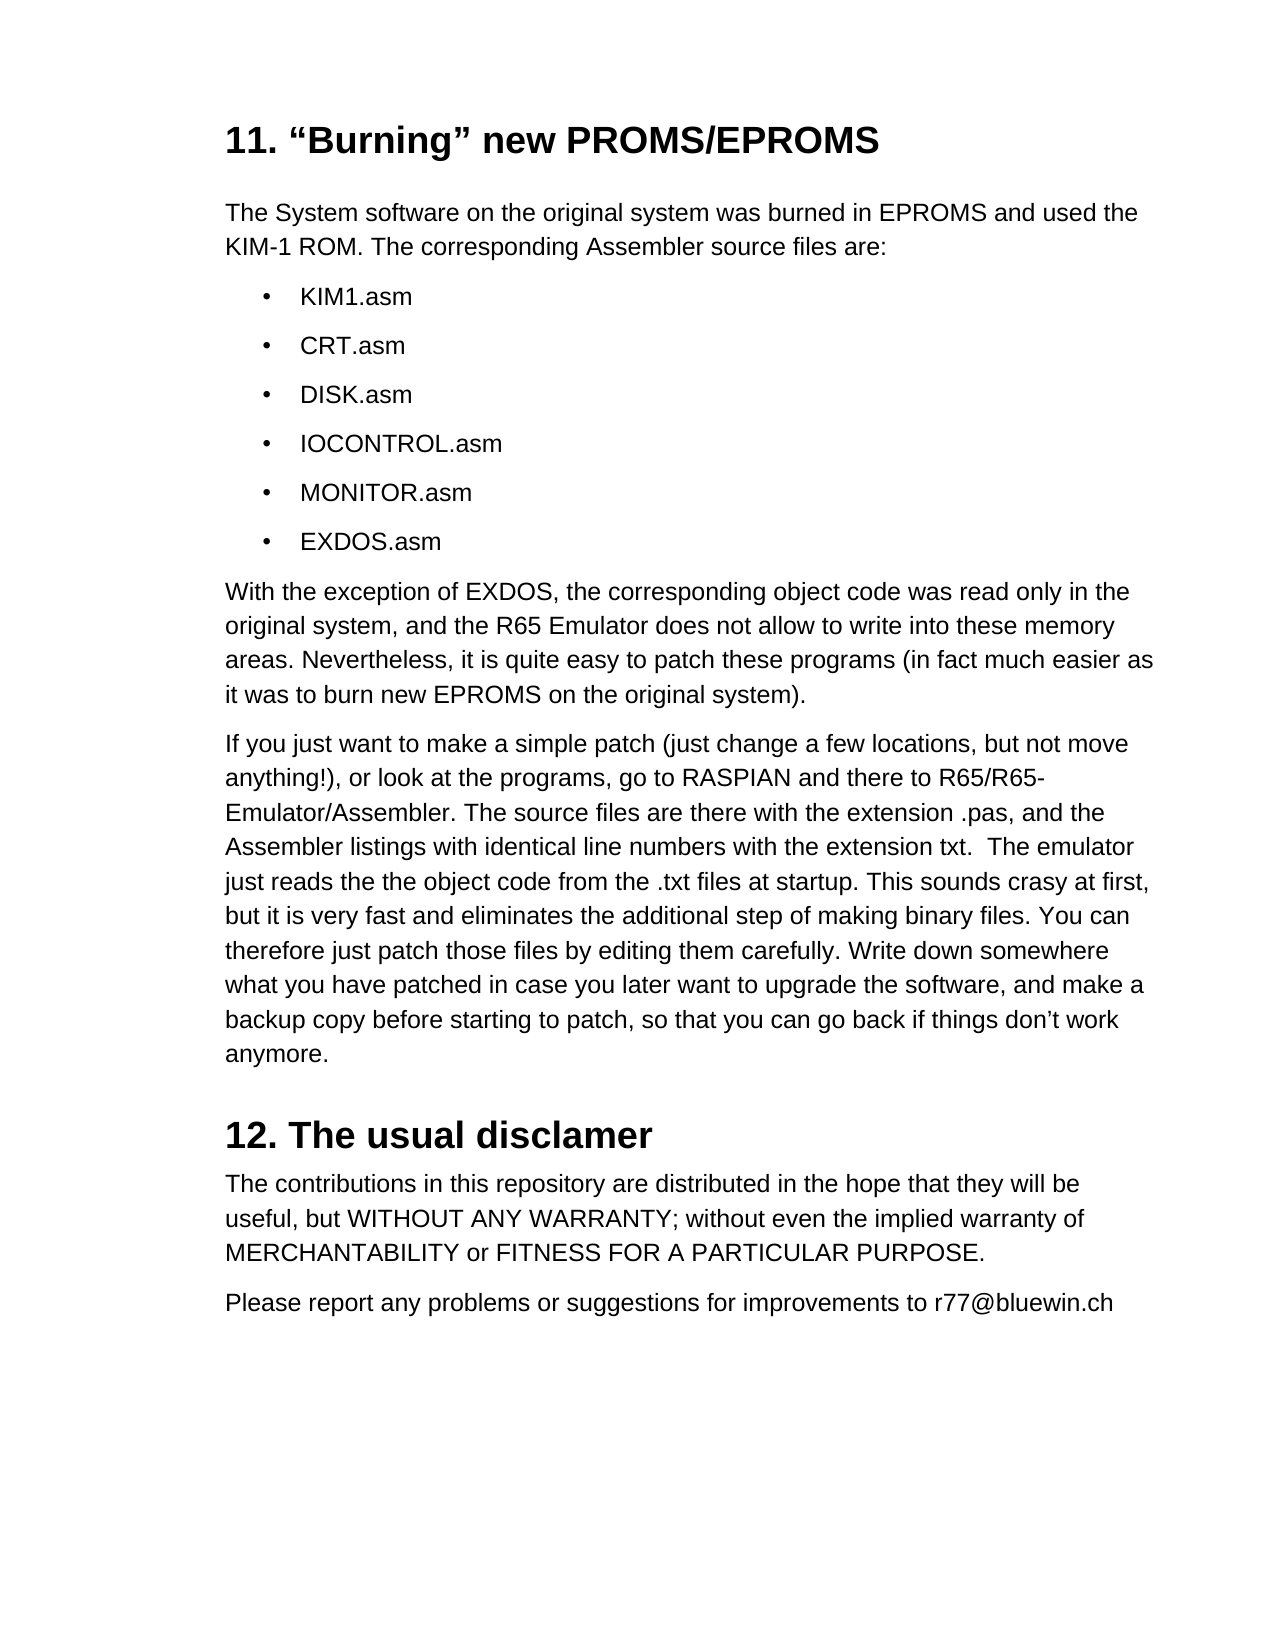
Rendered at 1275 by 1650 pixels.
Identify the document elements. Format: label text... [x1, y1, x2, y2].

subtitle 11. “Burning” new PROMS/EPROMS [225, 118, 1157, 162]
text Please report any problems or suggestions for improvements to r77@bluewin.ch [225, 1287, 1157, 1316]
text The System software on the original system was burned in EPROMS and used the KIM-1 ROM. The corresponding Assembler source files are: [225, 198, 1157, 261]
list EXDOS.asm [262, 527, 1157, 556]
text If you just want to make a simple patch (just change a few locations, but not move anything!), or look at the programs, go to RASPIAN and there to R65/R65-Emulator/Assembler. The source files are there with the extension .pas, and the Assembler listings with identical line numbers with the extension txt. The emulator just reads the the object code from the .txt files at startup. This sounds crasy at first, but it is very fast and eliminates the additional step of making binary files. You can therefore just patch those files by editing them carefully. Write down somewhere what you have patched in case you later want to upgrade the software, and make a backup copy before starting to patch, so that you can go back if things don’t work anymore. [225, 729, 1157, 1068]
text With the exception of EXDOS, the corresponding object code was read only in the original system, and the R65 Emulator does not allow to write into these memory areas. Nevertheless, it is quite easy to patch these programs (in fact much easier as it was to burn new EPROMS on the original system). [225, 576, 1157, 709]
subtitle 12. The usual disclamer [225, 1113, 1157, 1157]
list IOCONTROL.asm [262, 429, 1157, 458]
text The contributions in this repository are distributed in the hope that they will be useful, but WITHOUT ANY WARRANTY; without even the implied warranty of MERCHANTABILITY or FITNESS FOR A PARTICULAR PURPOSE. [225, 1169, 1157, 1267]
list KIM1.asm [262, 281, 1157, 310]
list CRT.asm [262, 331, 1157, 359]
list MONITOR.asm [262, 478, 1157, 507]
list DISK.asm [262, 380, 1157, 409]
